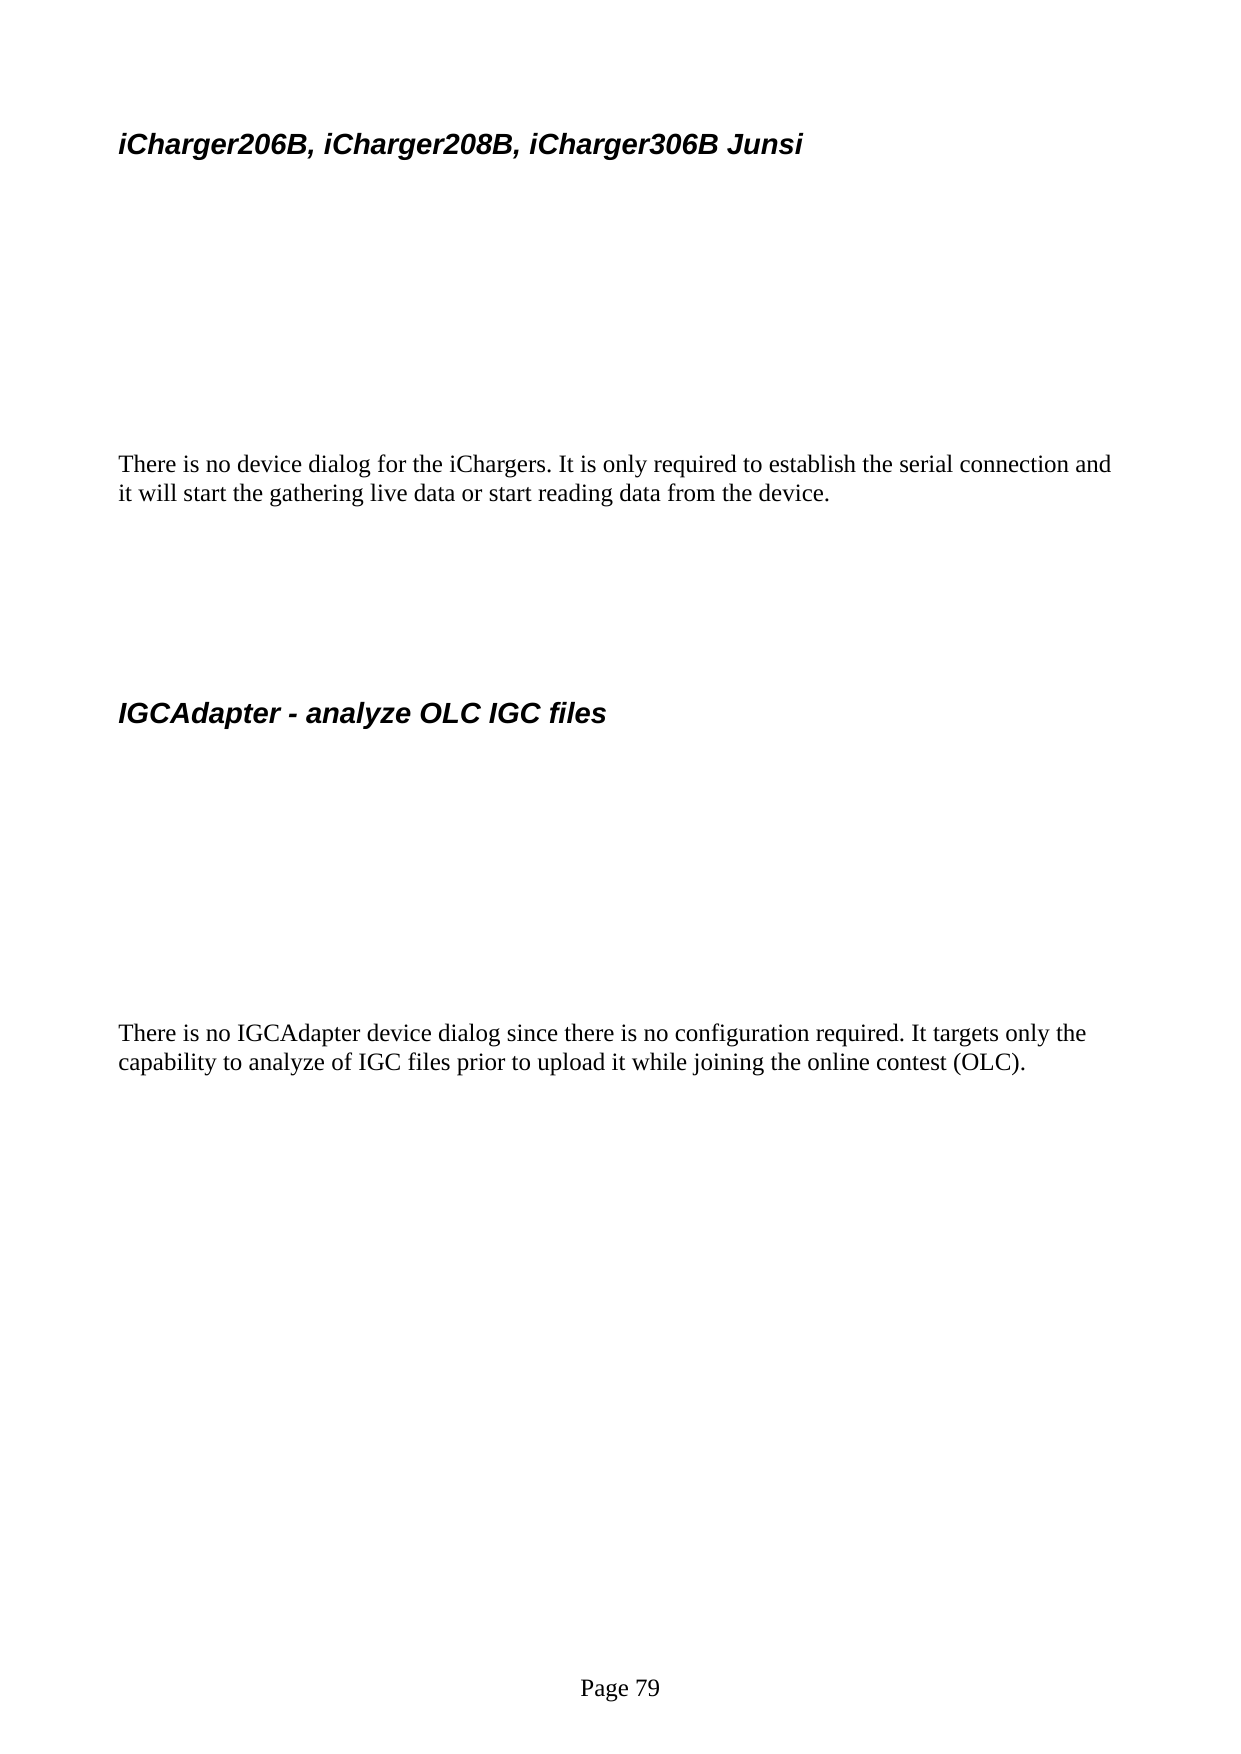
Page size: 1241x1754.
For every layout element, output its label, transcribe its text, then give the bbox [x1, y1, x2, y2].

text There is no IGCAdapter device dialog since there is no configuration required. It targets only the capability to analyze of IGC files prior to upload it while joining the online contest (OLC). [118, 1018, 1122, 1076]
subtitle iCharger206B, iCharger208B, iCharger306B Junsi [118, 127, 1122, 161]
subtitle IGCAdapter - analyze OLC IGC files [118, 697, 1122, 730]
text There is no device dialog for the iChargers. It is only required to establish the serial connection and it will start the gathering live data or start reading data from the device. [118, 449, 1122, 507]
